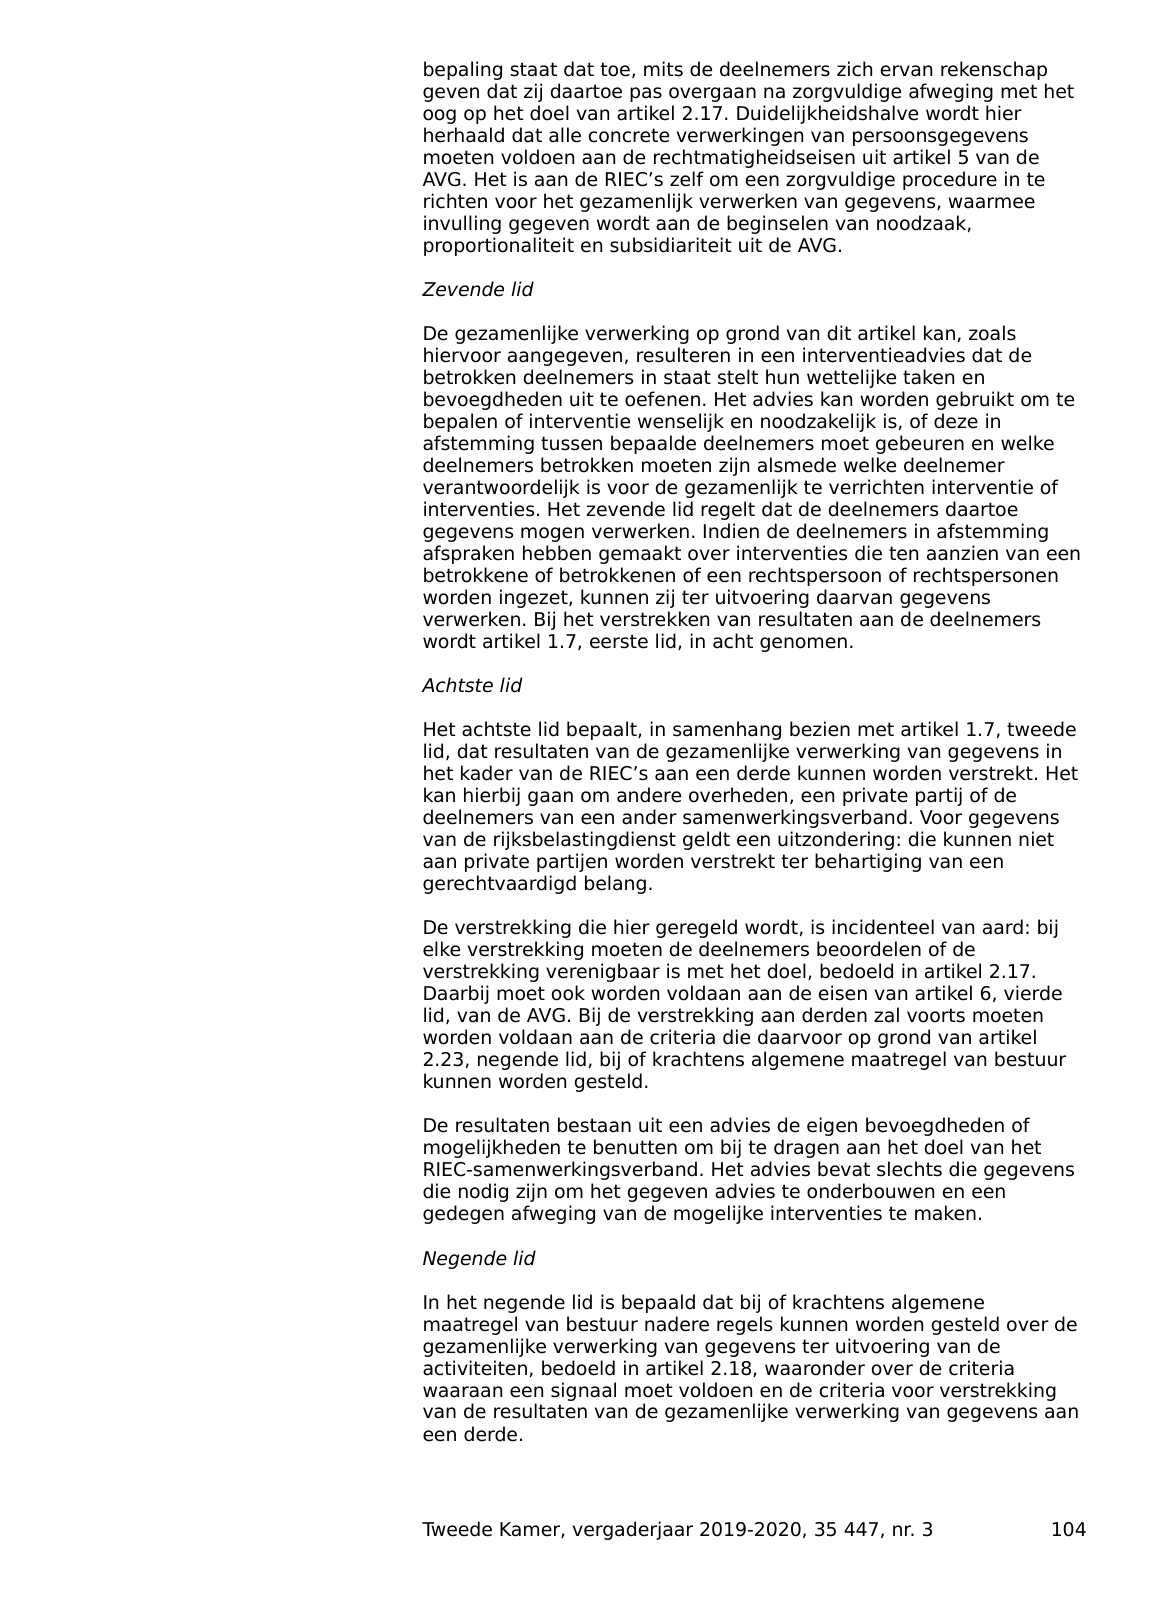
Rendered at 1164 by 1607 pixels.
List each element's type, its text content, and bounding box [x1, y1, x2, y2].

subtitle Achtste lid [422, 675, 1087, 697]
subtitle Zevende lid [422, 279, 1087, 301]
text De verstrekking die hier geregeld wordt, is incidenteel van aard: bij elke verstrekking moeten de deelnemers beoordelen of de verstrekking verenigbaar is met het doel, bedoeld in artikel 2.17. Daarbij moet ook worden voldaan aan de eisen van artikel 6, vierde lid, van de AVG. Bij de verstrekking aan derden zal voorts moeten worden voldaan aan de criteria die daarvoor op grond van artikel 2.23, negende lid, bij of krachtens algemene maatregel van bestuur kunnen worden gesteld. [422, 917, 1087, 1093]
text bepaling staat dat toe, mits de deelnemers zich ervan rekenschap geven dat zij daartoe pas overgaan na zorgvuldige afweging met het oog op het doel van artikel 2.17. Duidelijkheidshalve wordt hier herhaald dat alle concrete verwerkingen van persoonsgegevens moeten voldoen aan de rechtmatigheidseisen uit artikel 5 van de AVG. Het is aan de RIEC’s zelf om een zorgvuldige procedure in te richten voor het gezamenlijk verwerken van gegevens, waarmee invulling gegeven wordt aan de beginselen van noodzaak, proportionaliteit en subsidiariteit uit de AVG. [422, 59, 1087, 257]
text In het negende lid is bepaald dat bij of krachtens algemene maatregel van bestuur nadere regels kunnen worden gesteld over de gezamenlijke verwerking van gegevens ter uitvoering van de activiteiten, bedoeld in artikel 2.18, waaronder over de criteria waaraan een signaal moet voldoen en de criteria voor verstrekking van de resultaten van de gezamenlijke verwerking van gegevens aan een derde. [422, 1292, 1087, 1445]
text De resultaten bestaan uit een advies de eigen bevoegdheden of mogelijkheden te benutten om bij te dragen aan het doel van het RIEC-samenwerkingsverband. Het advies bevat slechts die gegevens die nodig zijn om het gegeven advies te onderbouwen en een gedegen afweging van de mogelijke interventies te maken. [422, 1115, 1087, 1225]
subtitle Negende lid [422, 1247, 1087, 1269]
text Het achtste lid bepaalt, in samenhang bezien met artikel 1.7, tweede lid, dat resultaten van de gezamenlijke verwerking van gegevens in het kader van de RIEC’s aan een derde kunnen worden verstrekt. Het kan hierbij gaan om andere overheden, een private partij of de deelnemers van een ander samenwerkingsverband. Voor gegevens van de rijksbelastingdienst geldt een uitzondering: die kunnen niet aan private partijen worden verstrekt ter behartiging van een gerechtvaardigd belang. [422, 719, 1087, 895]
text De gezamenlijke verwerking op grond van dit artikel kan, zoals hiervoor aangegeven, resulteren in een interventieadvies dat de betrokken deelnemers in staat stelt hun wettelijke taken en bevoegdheden uit te oefenen. Het advies kan worden gebruikt om te bepalen of interventie wenselijk en noodzakelijk is, of deze in afstemming tussen bepaalde deelnemers moet gebeuren en welke deelnemers betrokken moeten zijn alsmede welke deelnemer verantwoordelijk is voor de gezamenlijk te verrichten interventie of interventies. Het zevende lid regelt dat de deelnemers daartoe gegevens mogen verwerken. Indien de deelnemers in afstemming afspraken hebben gemaakt over interventies die ten aanzien van een betrokkene of betrokkenen of een rechtspersoon of rechtspersonen worden ingezet, kunnen zij ter uitvoering daarvan gegevens verwerken. Bij het verstrekken van resultaten aan de deelnemers wordt artikel 1.7, eerste lid, in acht genomen. [422, 323, 1087, 653]
